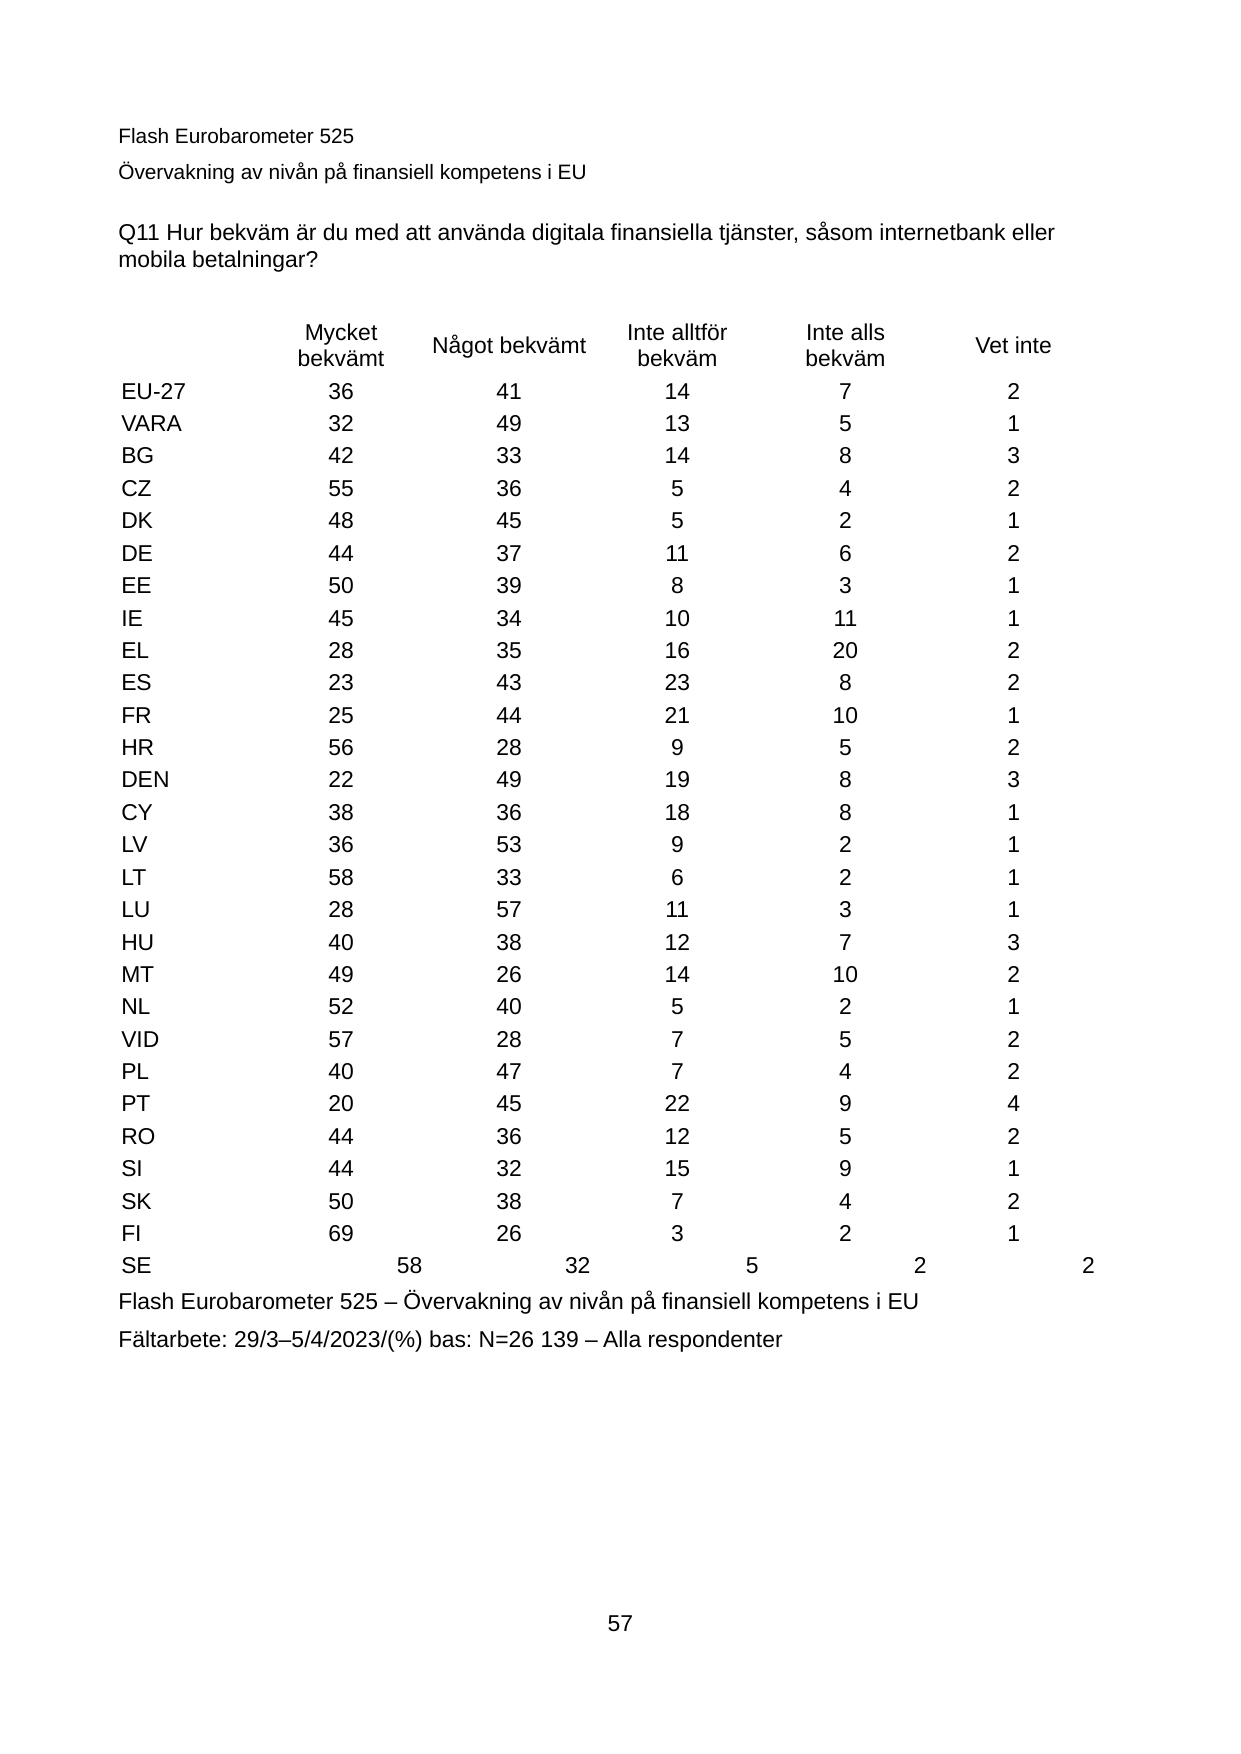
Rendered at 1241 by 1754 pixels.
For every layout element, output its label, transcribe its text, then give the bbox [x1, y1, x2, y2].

table_cell 10 [761, 958, 929, 990]
table_cell 1 [929, 796, 1097, 828]
table_cell 1 [929, 861, 1097, 893]
table_cell 6 [593, 861, 761, 893]
text Flash Eurobarometer 525 – Övervakning av nivån på finansiell kompetens i EU [118, 1288, 1122, 1314]
table_cell 43 [425, 666, 593, 699]
table_cell LV [118, 828, 257, 861]
table_cell 35 [425, 634, 593, 666]
table_cell 40 [425, 990, 593, 1023]
table_cell IE [118, 601, 257, 634]
table_cell 2 [929, 958, 1097, 990]
table_cell 7 [593, 1023, 761, 1055]
table_cell 44 [425, 699, 593, 731]
table_cell 45 [257, 601, 425, 634]
table_cell ES [118, 666, 257, 699]
table_cell 3 [761, 893, 929, 925]
table_cell 14 [593, 440, 761, 472]
table_cell 2 [929, 472, 1097, 504]
table_cell 2 [761, 504, 929, 537]
table_cell 5 [593, 472, 761, 504]
table_cell VID [118, 1023, 257, 1055]
table_cell 11 [593, 893, 761, 925]
table_cell 28 [257, 634, 425, 666]
table_header Inte alls bekväm [761, 316, 929, 375]
table_cell 36 [425, 796, 593, 828]
table_cell 16 [593, 634, 761, 666]
table_cell 8 [761, 796, 929, 828]
table_cell FR [118, 699, 257, 731]
table_cell 2 [929, 375, 1097, 407]
table_header Inte alltför bekväm [593, 316, 761, 375]
table_cell 39 [425, 569, 593, 601]
table_cell LT [118, 861, 257, 893]
table_cell 38 [257, 796, 425, 828]
table_cell 9 [593, 828, 761, 861]
table_cell 2 [761, 828, 929, 861]
table_cell 32 [257, 407, 425, 439]
table_cell 7 [761, 925, 929, 958]
table_cell 49 [425, 764, 593, 796]
table_cell 4 [761, 472, 929, 504]
table_cell CY [118, 796, 257, 828]
table_cell 41 [425, 375, 593, 407]
table_cell 1 [929, 699, 1097, 731]
table_cell EE [118, 569, 257, 601]
table_cell 53 [425, 828, 593, 861]
table_cell 28 [257, 893, 425, 925]
table_header Vet inte [929, 316, 1097, 375]
table_cell 33 [425, 861, 593, 893]
table_cell 3 [929, 440, 1097, 472]
table_cell 32 [425, 1249, 593, 1282]
table_cell 37 [425, 537, 593, 569]
table_cell 3 [761, 569, 929, 601]
table_cell 36 [425, 1120, 593, 1152]
table_cell 50 [257, 569, 425, 601]
table_cell 2 [929, 1055, 1097, 1087]
table_cell 3 [929, 925, 1097, 958]
table_cell 57 [257, 1023, 425, 1055]
table_cell 8 [593, 569, 761, 601]
table_cell 1 [929, 1217, 1097, 1249]
table_cell 13 [593, 407, 761, 439]
table_cell 48 [257, 504, 425, 537]
table_cell 1 [929, 601, 1097, 634]
table_cell 47 [425, 1055, 593, 1087]
table_cell PL [118, 1055, 257, 1087]
table_cell HR [118, 731, 257, 763]
table_cell HU [118, 925, 257, 958]
table_cell 3 [929, 764, 1097, 796]
table_cell 1 [929, 828, 1097, 861]
table_cell 49 [425, 407, 593, 439]
table_cell 21 [593, 699, 761, 731]
table_cell 5 [761, 407, 929, 439]
table_cell 5 [593, 504, 761, 537]
table_cell 2 [929, 1120, 1097, 1152]
table_cell 44 [257, 1120, 425, 1152]
table_header Något bekvämt [425, 316, 593, 375]
table_cell 2 [929, 666, 1097, 699]
table_cell 36 [257, 828, 425, 861]
table_cell 26 [425, 1217, 593, 1249]
table_cell 20 [257, 1088, 425, 1120]
table_cell 4 [761, 1185, 929, 1217]
table_cell 9 [593, 731, 761, 763]
table_cell RO [118, 1120, 257, 1152]
table_cell MT [118, 958, 257, 990]
table_cell 40 [257, 1055, 425, 1087]
table_cell 11 [761, 601, 929, 634]
table_cell 36 [257, 375, 425, 407]
table_cell 11 [593, 537, 761, 569]
table_cell 1 [929, 569, 1097, 601]
table_cell NL [118, 990, 257, 1023]
table_cell 26 [425, 958, 593, 990]
table_cell VARA [118, 407, 257, 439]
table_cell 2 [929, 731, 1097, 763]
table_cell 7 [593, 1185, 761, 1217]
table_cell 12 [593, 925, 761, 958]
table_cell 45 [425, 504, 593, 537]
table_cell 25 [257, 699, 425, 731]
table_cell 8 [761, 666, 929, 699]
table_cell 14 [593, 375, 761, 407]
table_cell 2 [761, 1217, 929, 1249]
table_cell 32 [425, 1152, 593, 1184]
table_cell 3 [593, 1217, 761, 1249]
table_cell EL [118, 634, 257, 666]
table_cell 2 [761, 861, 929, 893]
table_cell 50 [257, 1185, 425, 1217]
table_cell 2 [929, 537, 1097, 569]
table_cell 5 [593, 1249, 761, 1282]
table_cell 28 [425, 1023, 593, 1055]
table_cell 5 [761, 1023, 929, 1055]
table_cell DE [118, 537, 257, 569]
table_cell 1 [929, 407, 1097, 439]
table_cell 23 [257, 666, 425, 699]
table_cell 36 [425, 472, 593, 504]
table_cell 2 [761, 990, 929, 1023]
table_cell 22 [257, 764, 425, 796]
table_cell 4 [761, 1055, 929, 1087]
table_cell PT [118, 1088, 257, 1120]
table_cell 1 [929, 1152, 1097, 1184]
table_cell DEN [118, 764, 257, 796]
table_cell 28 [425, 731, 593, 763]
table_cell LU [118, 893, 257, 925]
table_cell 44 [257, 1152, 425, 1184]
table_cell 14 [593, 958, 761, 990]
table_cell 2 [929, 634, 1097, 666]
table_cell 5 [593, 990, 761, 1023]
table_cell 33 [425, 440, 593, 472]
table_cell SK [118, 1185, 257, 1217]
table_cell 4 [929, 1088, 1097, 1120]
table_cell 7 [761, 375, 929, 407]
table_cell 22 [593, 1088, 761, 1120]
table_cell 40 [257, 925, 425, 958]
table_cell 12 [593, 1120, 761, 1152]
table_cell 10 [761, 699, 929, 731]
table_cell 8 [761, 764, 929, 796]
table_cell EU-27 [118, 375, 257, 407]
table_cell 1 [929, 504, 1097, 537]
table_cell 2 [929, 1023, 1097, 1055]
table_cell 20 [761, 634, 929, 666]
table_cell 1 [929, 893, 1097, 925]
table_cell 56 [257, 731, 425, 763]
table_cell CZ [118, 472, 257, 504]
table_cell 2 [929, 1185, 1097, 1217]
table_header Mycket bekvämt [257, 316, 425, 375]
table_cell 52 [257, 990, 425, 1023]
table_cell 9 [761, 1152, 929, 1184]
table_cell 9 [761, 1088, 929, 1120]
table_cell DK [118, 504, 257, 537]
table_cell 19 [593, 764, 761, 796]
table_cell 7 [593, 1055, 761, 1087]
table_cell 38 [425, 925, 593, 958]
table_cell 10 [593, 601, 761, 634]
table_cell 45 [425, 1088, 593, 1120]
table_cell 2 [929, 1249, 1097, 1282]
table_cell 1 [929, 990, 1097, 1023]
table_cell 2 [761, 1249, 929, 1282]
table_cell 49 [257, 958, 425, 990]
table_cell 8 [761, 440, 929, 472]
table_cell BG [118, 440, 257, 472]
table_cell FI [118, 1217, 257, 1249]
table_cell 18 [593, 796, 761, 828]
table_cell 55 [257, 472, 425, 504]
table_cell 58 [257, 1249, 425, 1282]
text Fältarbete: 29/3–5/4/2023/(%) bas: N=26 139 – Alla respondenter [118, 1326, 1122, 1352]
table_cell 58 [257, 861, 425, 893]
table_cell 6 [761, 537, 929, 569]
table_cell 69 [257, 1217, 425, 1249]
table_cell 5 [761, 1120, 929, 1152]
table_cell SI [118, 1152, 257, 1184]
table_cell 44 [257, 537, 425, 569]
table_cell 42 [257, 440, 425, 472]
table_cell 57 [425, 893, 593, 925]
table_header [118, 316, 257, 375]
table_cell 34 [425, 601, 593, 634]
table_cell 38 [425, 1185, 593, 1217]
table_cell 15 [593, 1152, 761, 1184]
table_cell SE [118, 1249, 257, 1282]
table_cell 5 [761, 731, 929, 763]
table_cell 23 [593, 666, 761, 699]
text Q11 Hur bekväm är du med att använda digitala finansiella tjänster, såsom internetbank eller mobila betalningar? [118, 219, 1122, 272]
